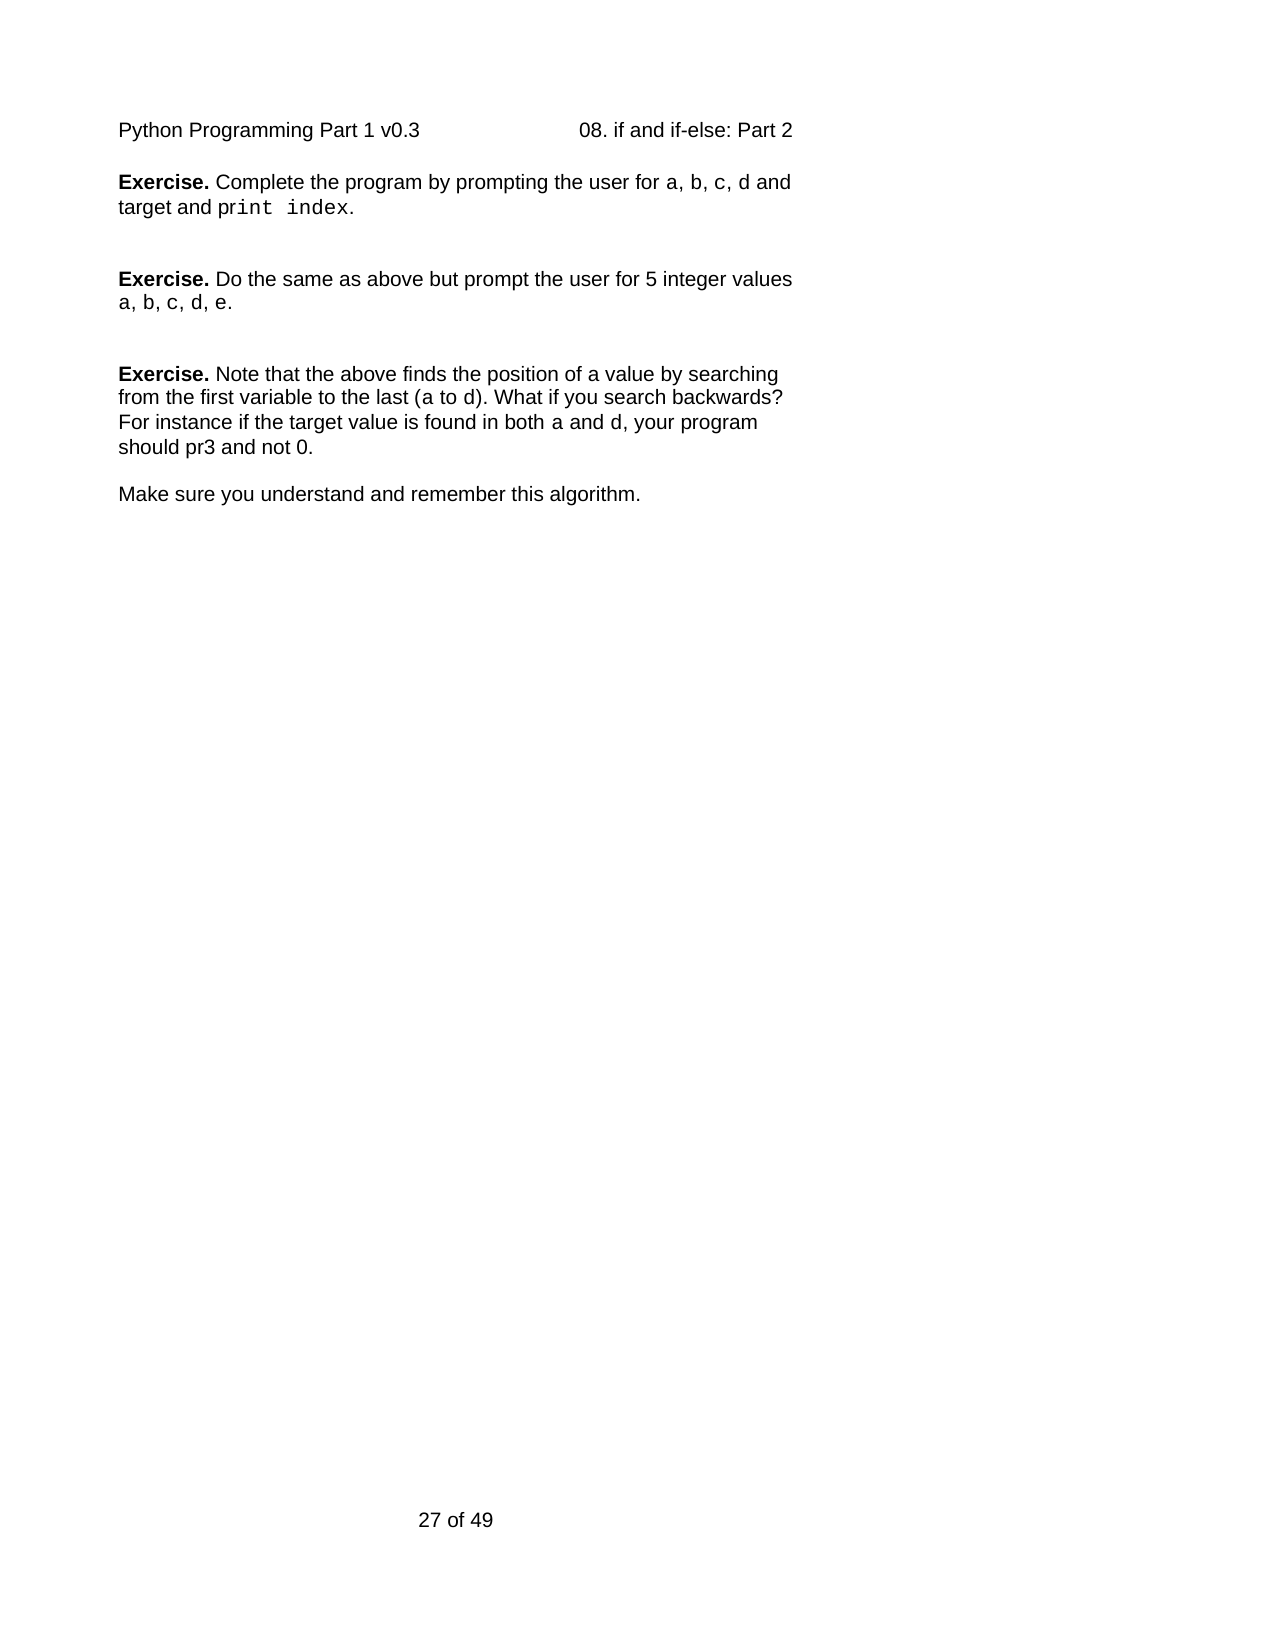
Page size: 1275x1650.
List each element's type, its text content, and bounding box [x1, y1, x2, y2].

text Exercise. Note that the above finds the position of a value by searching from the first variable to the last (a to d). What if you search backwards? For instance if the target value is found in both a and d, your program should pr3 and not 0. [118, 362, 793, 459]
text Exercise. Do the same as above but prompt the user for 5 integer values a, b, c, d, e. [118, 267, 793, 316]
text Exercise. Complete the program by prompting the user for a, b, c, d and target and print index. [118, 171, 793, 221]
text Make sure you understand and remember this algorithm. [118, 482, 793, 505]
